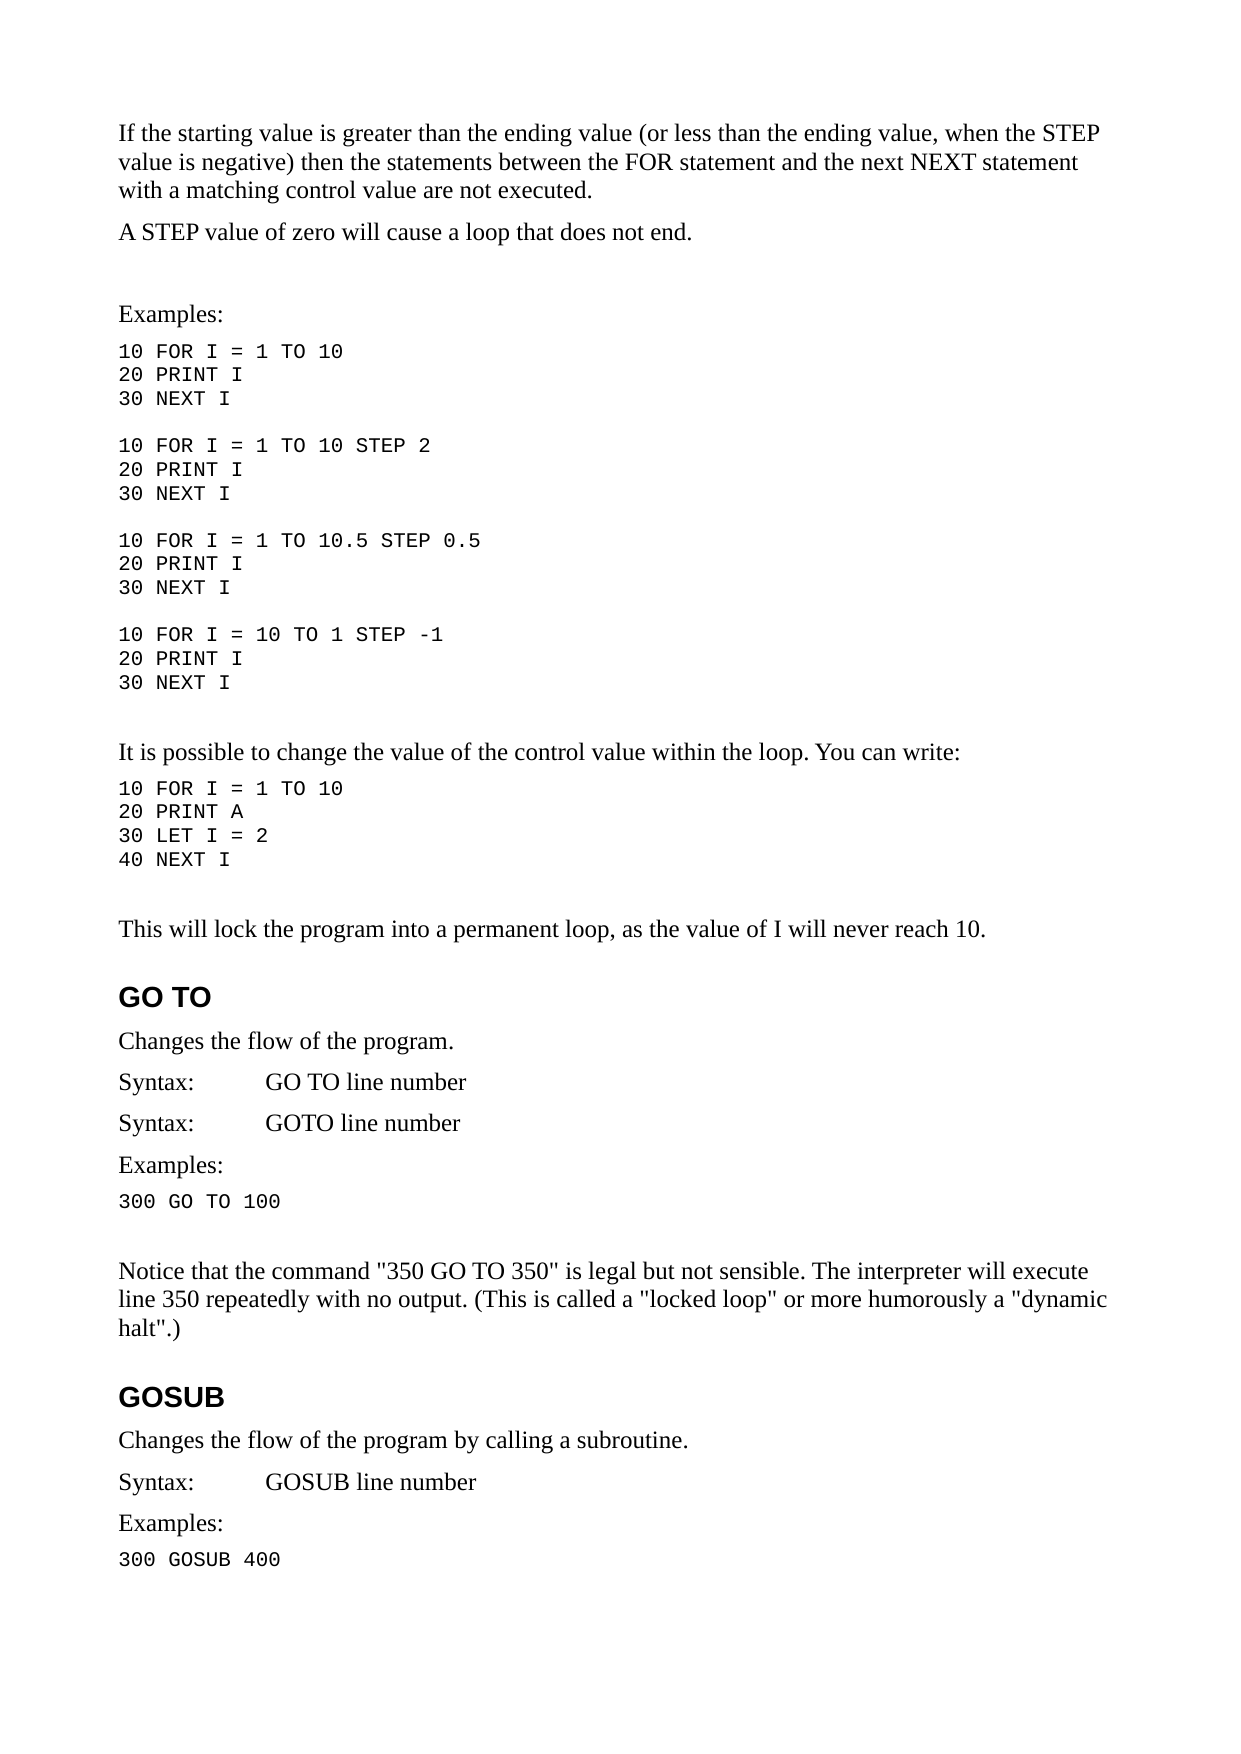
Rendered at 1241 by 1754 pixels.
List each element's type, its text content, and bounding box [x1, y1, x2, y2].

text This will lock the program into a permanent loop, as the value of I will never reach 10. [118, 914, 1122, 942]
text Examples: [118, 1508, 1122, 1537]
text 10 FOR I = 1 TO 10 STEP 2 [118, 435, 1122, 459]
text 10 FOR I = 1 TO 10 [118, 341, 1122, 364]
text 300 GOSUB 400 [118, 1549, 1122, 1573]
text 20 PRINT I [118, 459, 1122, 482]
text 10 FOR I = 1 TO 10 [118, 778, 1122, 801]
text 300 GO TO 100 [118, 1191, 1122, 1214]
text 20 PRINT I [118, 364, 1122, 388]
subtitle GO TO [118, 980, 1122, 1013]
text Syntax: GOTO line number [118, 1108, 1122, 1137]
text 10 FOR I = 10 TO 1 STEP -1 [118, 624, 1122, 648]
text Syntax: GOSUB line number [118, 1467, 1122, 1496]
text 30 NEXT I [118, 388, 1122, 412]
text Examples: [118, 299, 1122, 328]
text 30 NEXT I [118, 577, 1122, 601]
text 30 LET I = 2 [118, 825, 1122, 849]
text 40 NEXT I [118, 849, 1122, 872]
subtitle GOSUB [118, 1379, 1122, 1413]
text Examples: [118, 1150, 1122, 1178]
text Changes the flow of the program. [118, 1026, 1122, 1055]
text Notice that the command "350 GO TO 350" is legal but not sensible. The interpreter will execute line 350 repeatedly with no output. (This is called a "locked loop" or more humorously a "dynamic halt".) [118, 1256, 1122, 1342]
text 20 PRINT I [118, 648, 1122, 672]
text 10 FOR I = 1 TO 10.5 STEP 0.5 [118, 530, 1122, 553]
text A STEP value of zero will cause a loop that does not end. [118, 217, 1122, 246]
text Syntax: GO TO line number [118, 1067, 1122, 1096]
text 20 PRINT A [118, 801, 1122, 825]
text Changes the flow of the program by calling a subroutine. [118, 1426, 1122, 1454]
text 30 NEXT I [118, 482, 1122, 506]
text 30 NEXT I [118, 672, 1122, 695]
text 20 PRINT I [118, 553, 1122, 577]
text It is possible to change the value of the control value within the loop. You can write: [118, 737, 1122, 765]
text If the starting value is greater than the ending value (or less than the ending value, when the STEP value is negative) then the statements between the FOR statement and the next NEXT statement with a matching control value are not executed. [118, 118, 1122, 204]
